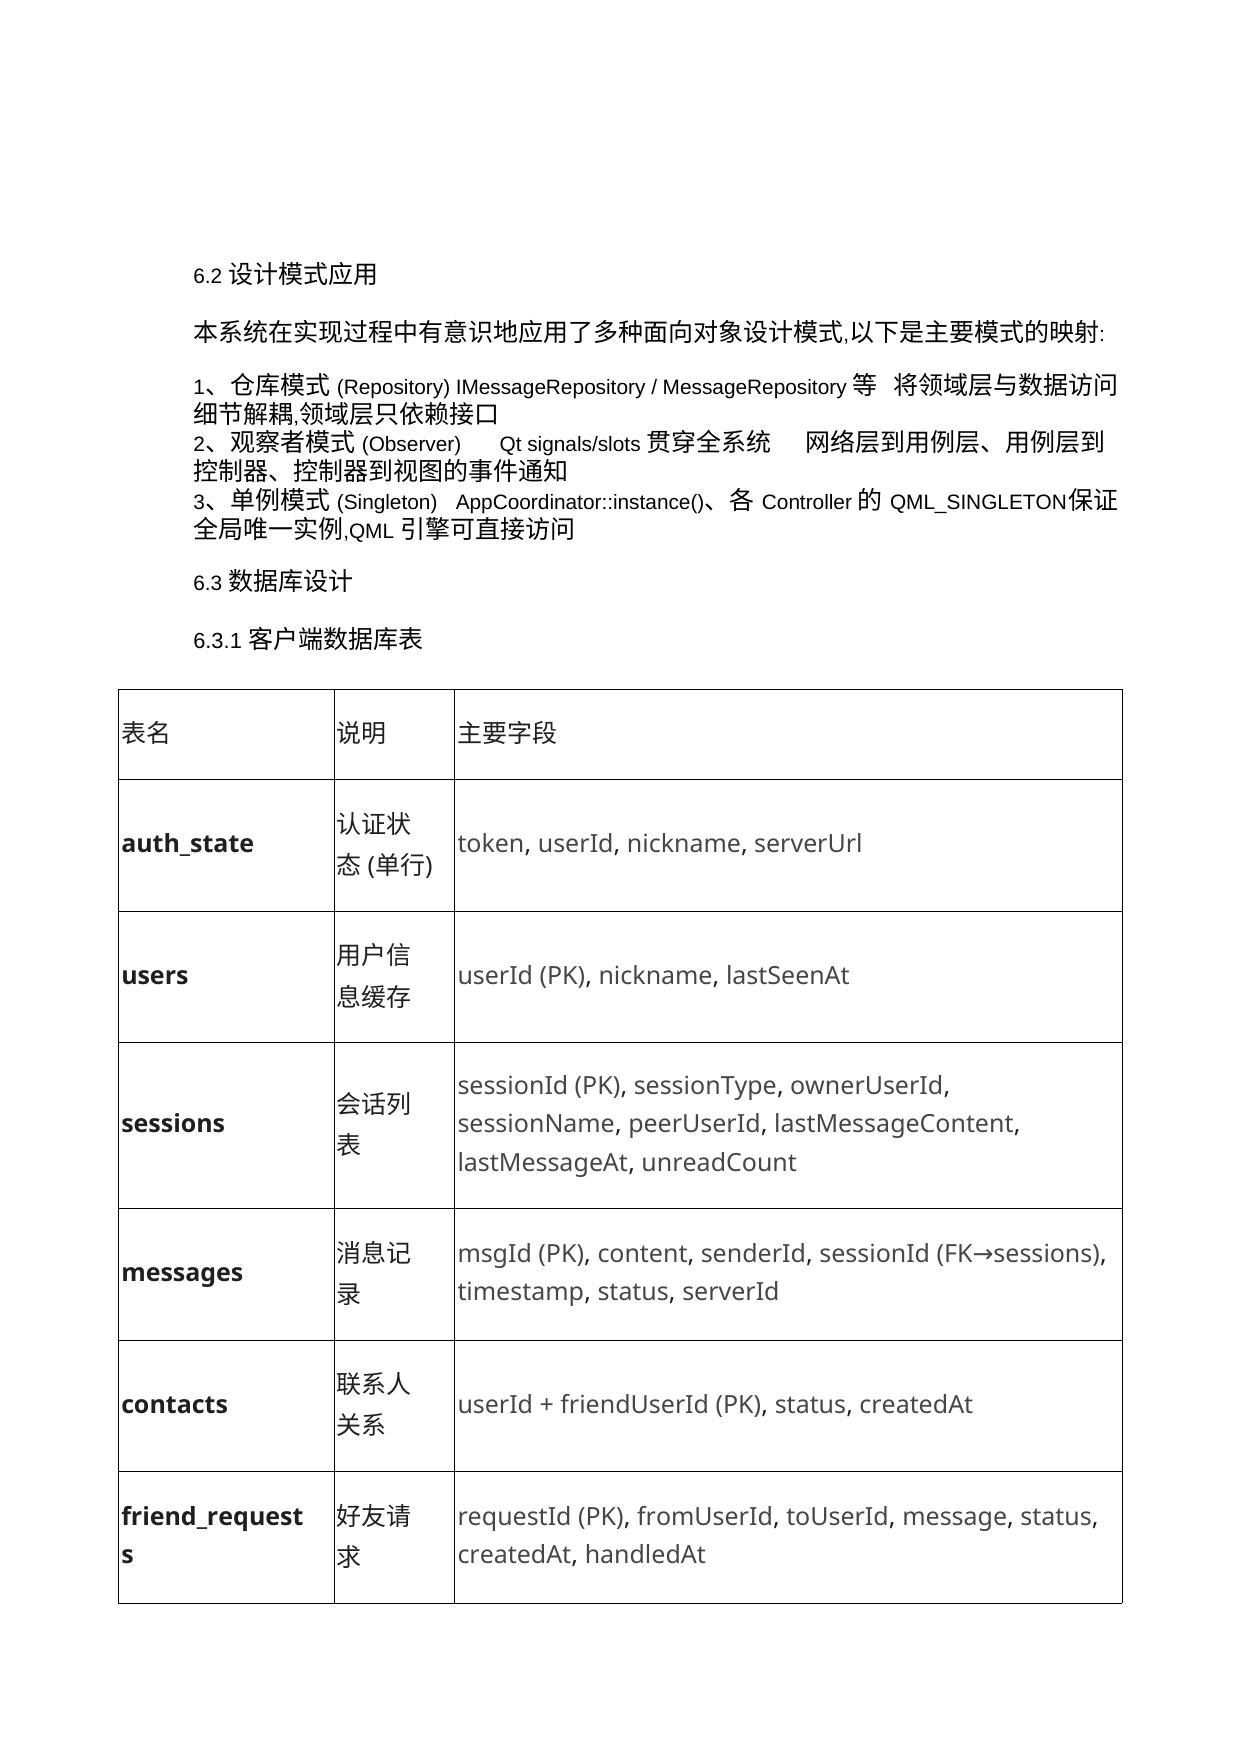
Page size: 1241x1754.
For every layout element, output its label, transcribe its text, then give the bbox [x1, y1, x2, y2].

table_cell 认证状态 (单行) [335, 780, 454, 911]
table_cell friend_requests [119, 1472, 334, 1603]
table_cell 会话列表 [335, 1043, 454, 1208]
table_header 表名 [119, 690, 334, 779]
table_cell 用户信息缓存 [335, 912, 454, 1042]
table_cell auth_state [119, 780, 334, 911]
list 本系统在实现过程中有意识地应用了多种面向对象设计模式,以下是主要模式的映射: 1、仓库模式 (Repository) IMessageRepository / MessageRepository 等 将领域层与数据访问细节解耦,领域层只依赖接口 2、观察者模式 (Observer) Qt signals/slots 贯穿全系统 网络层到用例层、用例层到控制器、控制器到视图的事件通知 3、单例模式 (Singleton) AppCoordinator::instance()、各 Controller 的 QML_SINGLETON 保证全局唯一实例,QML 引擎可直接访问 6.3 数据库设计 [156, 318, 1122, 596]
table_cell sessionId (PK), sessionType, ownerUserId, sessionName, peerUserId, lastMessageContent, lastMessageAt, unreadCount [455, 1043, 1122, 1208]
table_header 说明 [335, 690, 454, 779]
table_cell msgId (PK), content, senderId, sessionId (FK→sessions), timestamp, status, serverId [455, 1209, 1122, 1339]
table_cell 好友请求 [335, 1472, 454, 1603]
table_cell users [119, 912, 334, 1042]
table_cell userId (PK), nickname, lastSeenAt [455, 912, 1122, 1042]
table_header 主要字段 [455, 690, 1122, 779]
table_cell sessions [119, 1043, 334, 1208]
subtitle 6.3.1 客户端数据库表 [156, 625, 1122, 654]
table_cell 联系人关系 [335, 1341, 454, 1471]
table_cell requestId (PK), fromUserId, toUserId, message, status, createdAt, handledAt [455, 1472, 1122, 1603]
table_cell token, userId, nickname, serverUrl [455, 780, 1122, 911]
table_cell userId + friendUserId (PK), status, createdAt [455, 1341, 1122, 1471]
table_cell contacts [119, 1341, 334, 1471]
table_cell 消息记录 [335, 1209, 454, 1339]
table_cell messages [119, 1209, 334, 1339]
list 6.2 设计模式应用 [156, 236, 1122, 289]
